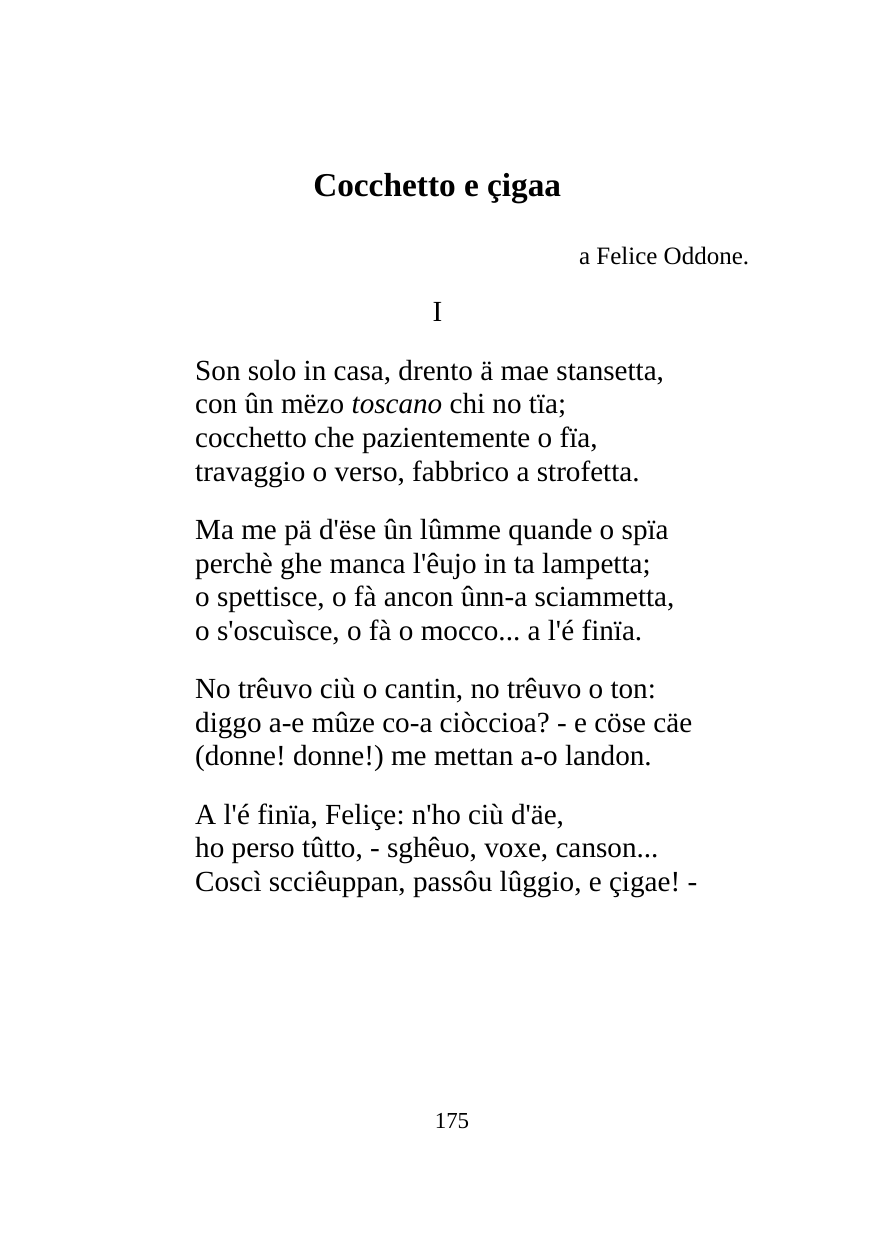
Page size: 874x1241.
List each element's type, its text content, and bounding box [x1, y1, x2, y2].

text No trêuvo ciù o cantin, no trêuvo o ton: diggo a-e mûze co-a ciòccioa? - e cöse cäe (donne! donne!) me mettan a-o landon. [195, 671, 768, 772]
subtitle Cocchetto e çigaa [106, 165, 768, 203]
text a Felice Oddone. [106, 241, 768, 269]
text A l'é finïa, Feliçe: n'ho ciù d'äe, ho perso tûtto, - sghêuo, voxe, canson... Coscì scciêuppan, passôu lûggio, e çigae! - [195, 797, 768, 898]
subtitle I [106, 294, 768, 328]
text Son solo in casa, drento ä mae stansetta, con ûn mëzo toscano chi no tïa; cocchetto che pazientemente o fïa, travaggio o verso, fabbrico a strofetta. [195, 353, 768, 487]
text Ma me pä d'ëse ûn lûmme quande o spïa perchè ghe manca l'êujo in ta lampetta; o spettisce, o fà ancon ûnn-a sciammetta, o s'oscuìsce, o fà o mocco... a l'é finïa. [195, 512, 768, 646]
